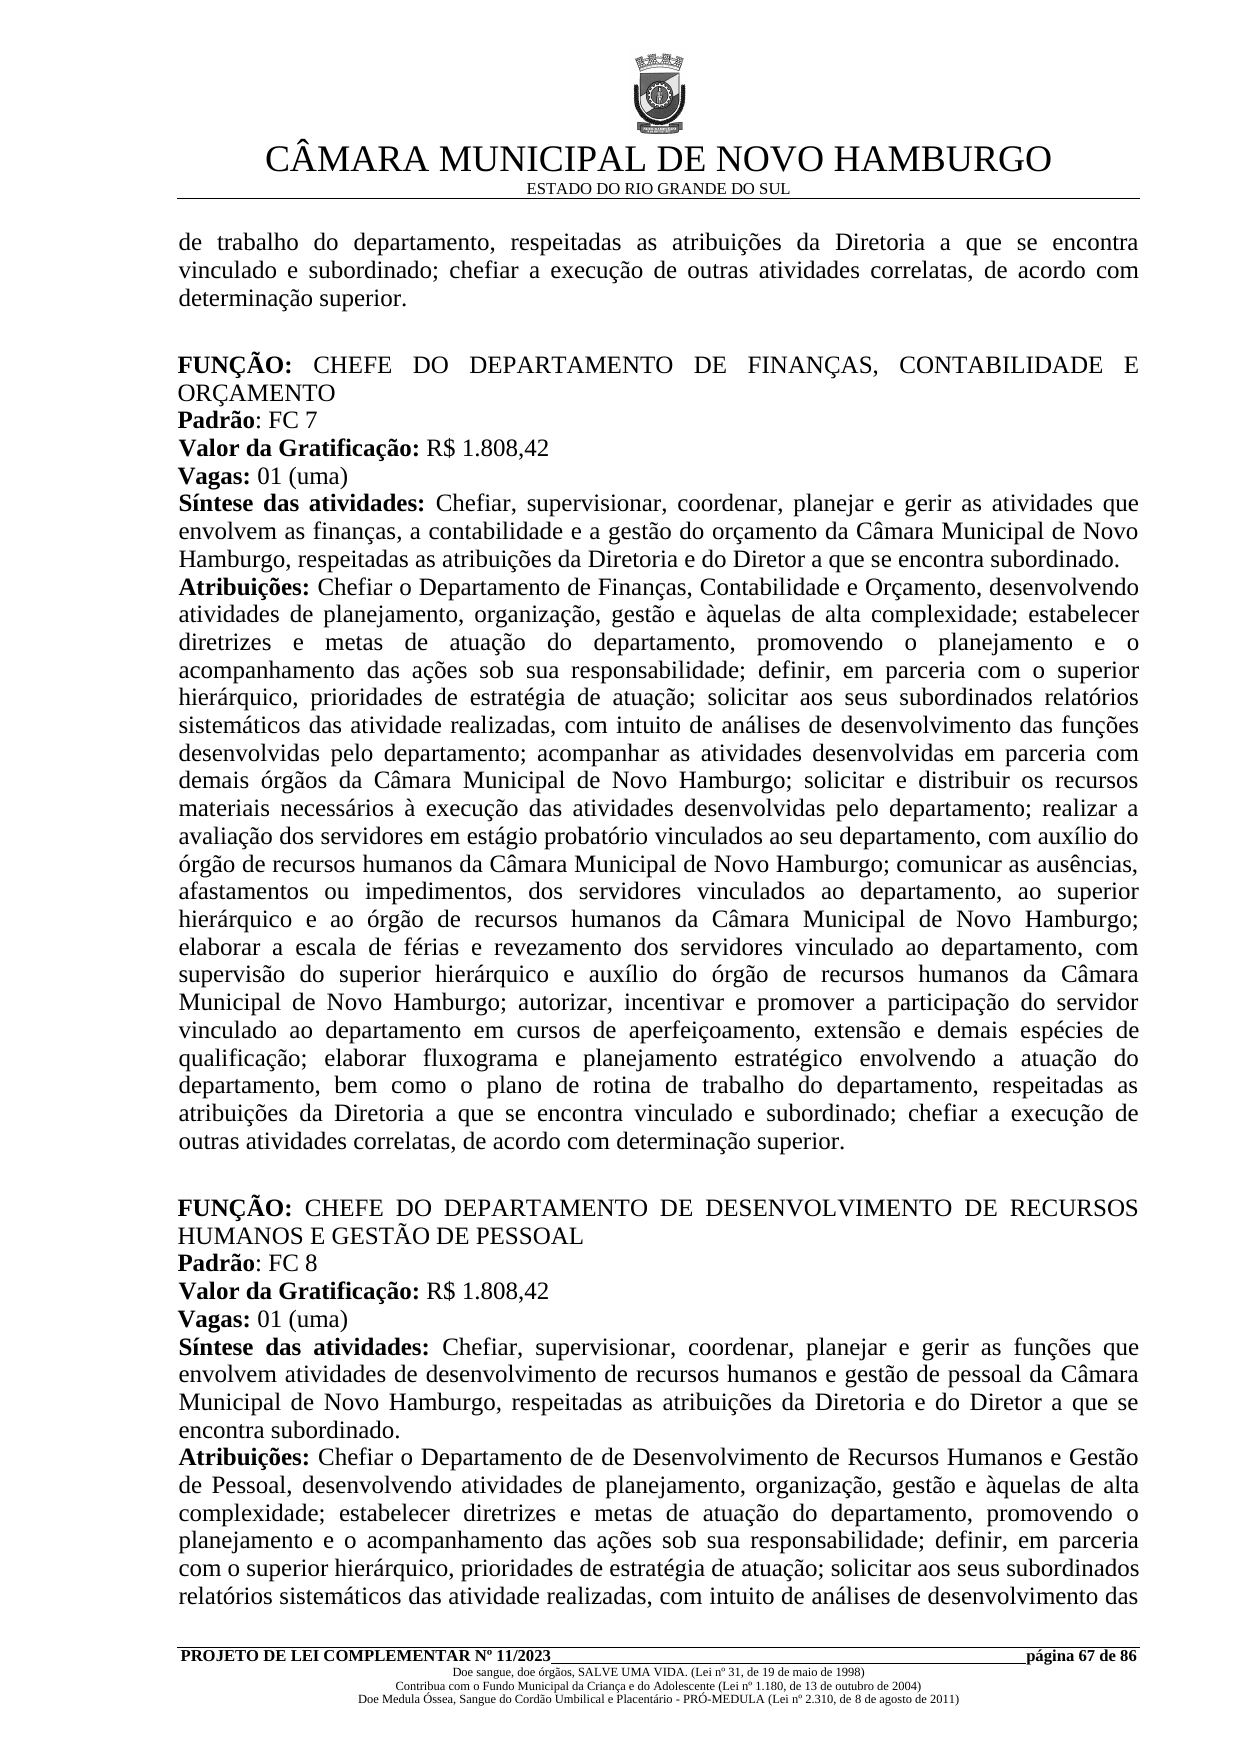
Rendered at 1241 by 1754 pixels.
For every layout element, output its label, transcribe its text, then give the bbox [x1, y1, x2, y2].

text FUNÇÃO: CHEFE DO DEPARTAMENTO DE FINANÇAS, CONTABILIDADE E ORÇAMENTO [177, 351, 1140, 406]
text Valor da Gratificação: R$ 1.808,42 [178, 1277, 1140, 1305]
text FUNÇÃO: CHEFE DO DEPARTAMENTO DE DESENVOLVIMENTO DE RECURSOS HUMANOS E GESTÃO DE PESSOAL [177, 1194, 1140, 1249]
text Padrão: FC 8 [177, 1249, 1140, 1277]
text Padrão: FC 7 [177, 406, 1140, 434]
text Atribuições: Chefiar o Departamento de de Desenvolvimento de Recursos Humanos e Gestão de Pessoal, desenvolvendo atividades de planejamento, organização, gestão e àquelas de alta complexidade; estabelecer diretrizes e metas de atuação do departamento, promovendo o planejamento e o acompanhamento das ações sob sua responsabilidade; definir, em parceria com o superior hierárquico, prioridades de estratégia de atuação; solicitar aos seus subordinados relatórios sistemáticos das atividade realizadas, com intuito de análises de desenvolvimento das [178, 1443, 1140, 1610]
text Vagas: 01 (uma) [177, 1305, 1140, 1333]
text de trabalho do departamento, respeitadas as atribuições da Diretoria a que se encontra vinculado e subordinado; chefiar a execução de outras atividades correlatas, de acordo com determinação superior. [178, 228, 1140, 311]
text Atribuições: Chefiar o Departamento de Finanças, Contabilidade e Orçamento, desenvolvendo atividades de planejamento, organização, gestão e àquelas de alta complexidade; estabelecer diretrizes e metas de atuação do departamento, promovendo o planejamento e o acompanhamento das ações sob sua responsabilidade; definir, em parceria com o superior hierárquico, prioridades de estratégia de atuação; solicitar aos seus subordinados relatórios sistemáticos das atividade realizadas, com intuito de análises de desenvolvimento das funções desenvolvidas pelo departamento; acompanhar as atividades desenvolvidas em parceria com demais órgãos da Câmara Municipal de Novo Hamburgo; solicitar e distribuir os recursos materiais necessários à execução das atividades desenvolvidas pelo departamento; realizar a avaliação dos servidores em estágio probatório vinculados ao seu departamento, com auxílio do órgão de recursos humanos da Câmara Municipal de Novo Hamburgo; comunicar as ausências, afastamentos ou impedimentos, dos servidores vinculados ao departamento, ao superior hierárquico e ao órgão de recursos humanos da Câmara Municipal de Novo Hamburgo; elaborar a escala de férias e revezamento dos servidores vinculado ao departamento, com supervisão do superior hierárquico e auxílio do órgão de recursos humanos da Câmara Municipal de Novo Hamburgo; autorizar, incentivar e promover a participação do servidor vinculado ao departamento em cursos de aperfeiçoamento, extensão e demais espécies de qualificação; elaborar fluxograma e planejamento estratégico envolvendo a atuação do departamento, bem como o plano de rotina de trabalho do departamento, respeitadas as atribuições da Diretoria a que se encontra vinculado e subordinado; chefiar a execução de outras atividades correlatas, de acordo com determinação superior. [178, 573, 1140, 1154]
text Síntese das atividades: Chefiar, supervisionar, coordenar, planejar e gerir as atividades que envolvem as finanças, a contabilidade e a gestão do orçamento da Câmara Municipal de Novo Hamburgo, respeitadas as atribuições da Diretoria e do Diretor a que se encontra subordinado. [178, 489, 1140, 573]
text Síntese das atividades: Chefiar, supervisionar, coordenar, planejar e gerir as funções que envolvem atividades de desenvolvimento de recursos humanos e gestão de pessoal da Câmara Municipal de Novo Hamburgo, respeitadas as atribuições da Diretoria e do Diretor a que se encontra subordinado. [178, 1333, 1140, 1443]
text Valor da Gratificação: R$ 1.808,42 [178, 434, 1140, 462]
text Vagas: 01 (uma) [177, 462, 1140, 489]
